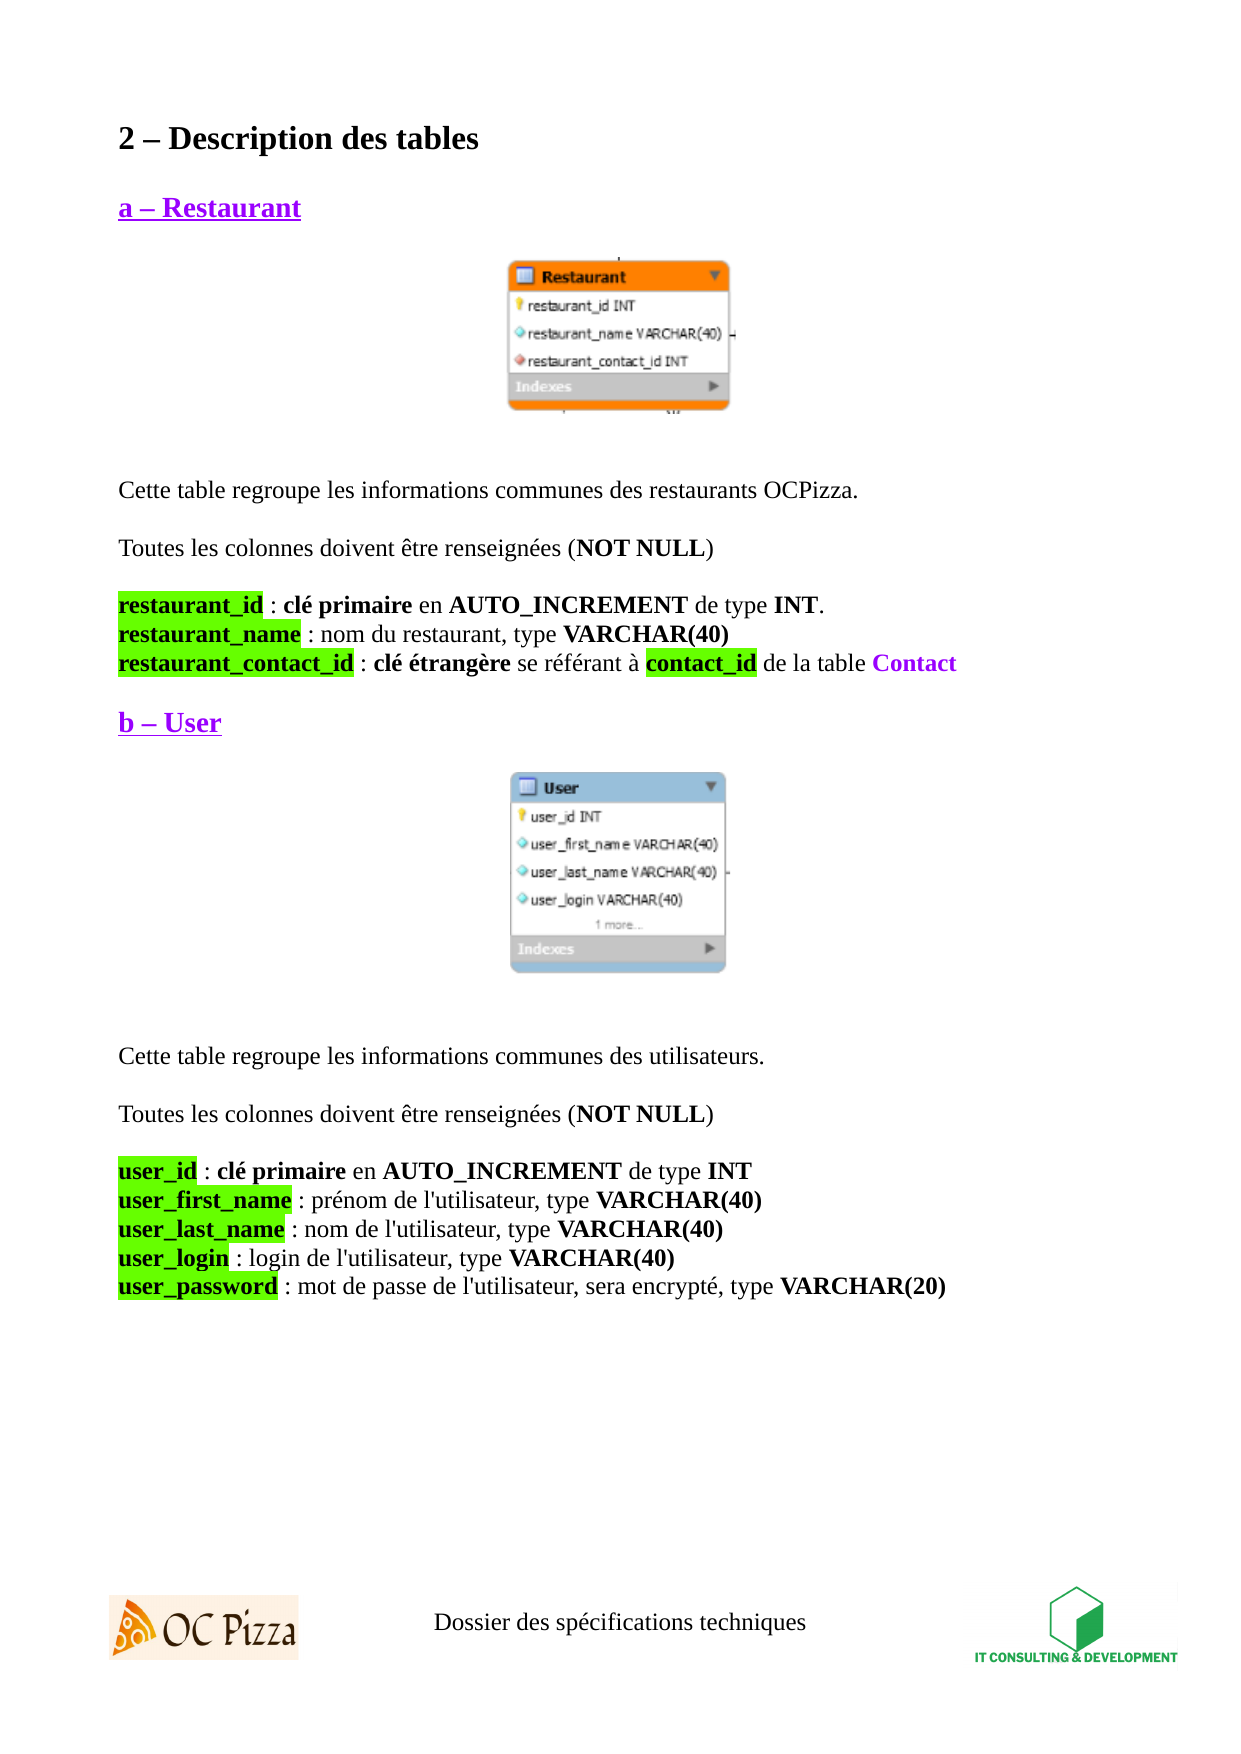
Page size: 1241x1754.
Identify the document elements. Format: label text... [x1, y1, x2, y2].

picture [108, 1595, 306, 1660]
text Toutes les colonnes doivent être renseignées (NOT NULL) [118, 1099, 1122, 1128]
text 2 – Description des tables [118, 118, 1122, 156]
text restaurant_id : clé primaire en AUTO_INCREMENT de type INT. [118, 591, 1122, 619]
text Cette table regroupe les informations communes des restaurants OCPizza. [118, 476, 1122, 504]
picture [504, 257, 736, 414]
text Toutes les colonnes doivent être renseignées (NOT NULL) [118, 533, 1122, 562]
picture [510, 772, 731, 975]
text user_login : login de l'utilisateur, type VARCHAR(40) [118, 1243, 1122, 1271]
text user_last_name : nom de l'utilisateur, type VARCHAR(40) [118, 1214, 1122, 1243]
text Cette table regroupe les informations communes des utilisateurs. [118, 1041, 1122, 1070]
text user_password : mot de passe de l'utilisateur, sera encrypté, type VARCHAR(20) [118, 1271, 1122, 1300]
text restaurant_name : nom du restaurant, type VARCHAR(40) [118, 619, 1122, 648]
text restaurant_contact_id : clé étrangère se référant à contact_id de la table Contact [118, 648, 1122, 677]
text user_first_name : prénom de l'utilisateur, type VARCHAR(40) [118, 1185, 1122, 1214]
text a – Restaurant [118, 190, 1122, 223]
picture [962, 1582, 1178, 1671]
text b – User [118, 706, 1122, 739]
text user_id : clé primaire en AUTO_INCREMENT de type INT [118, 1156, 1122, 1185]
